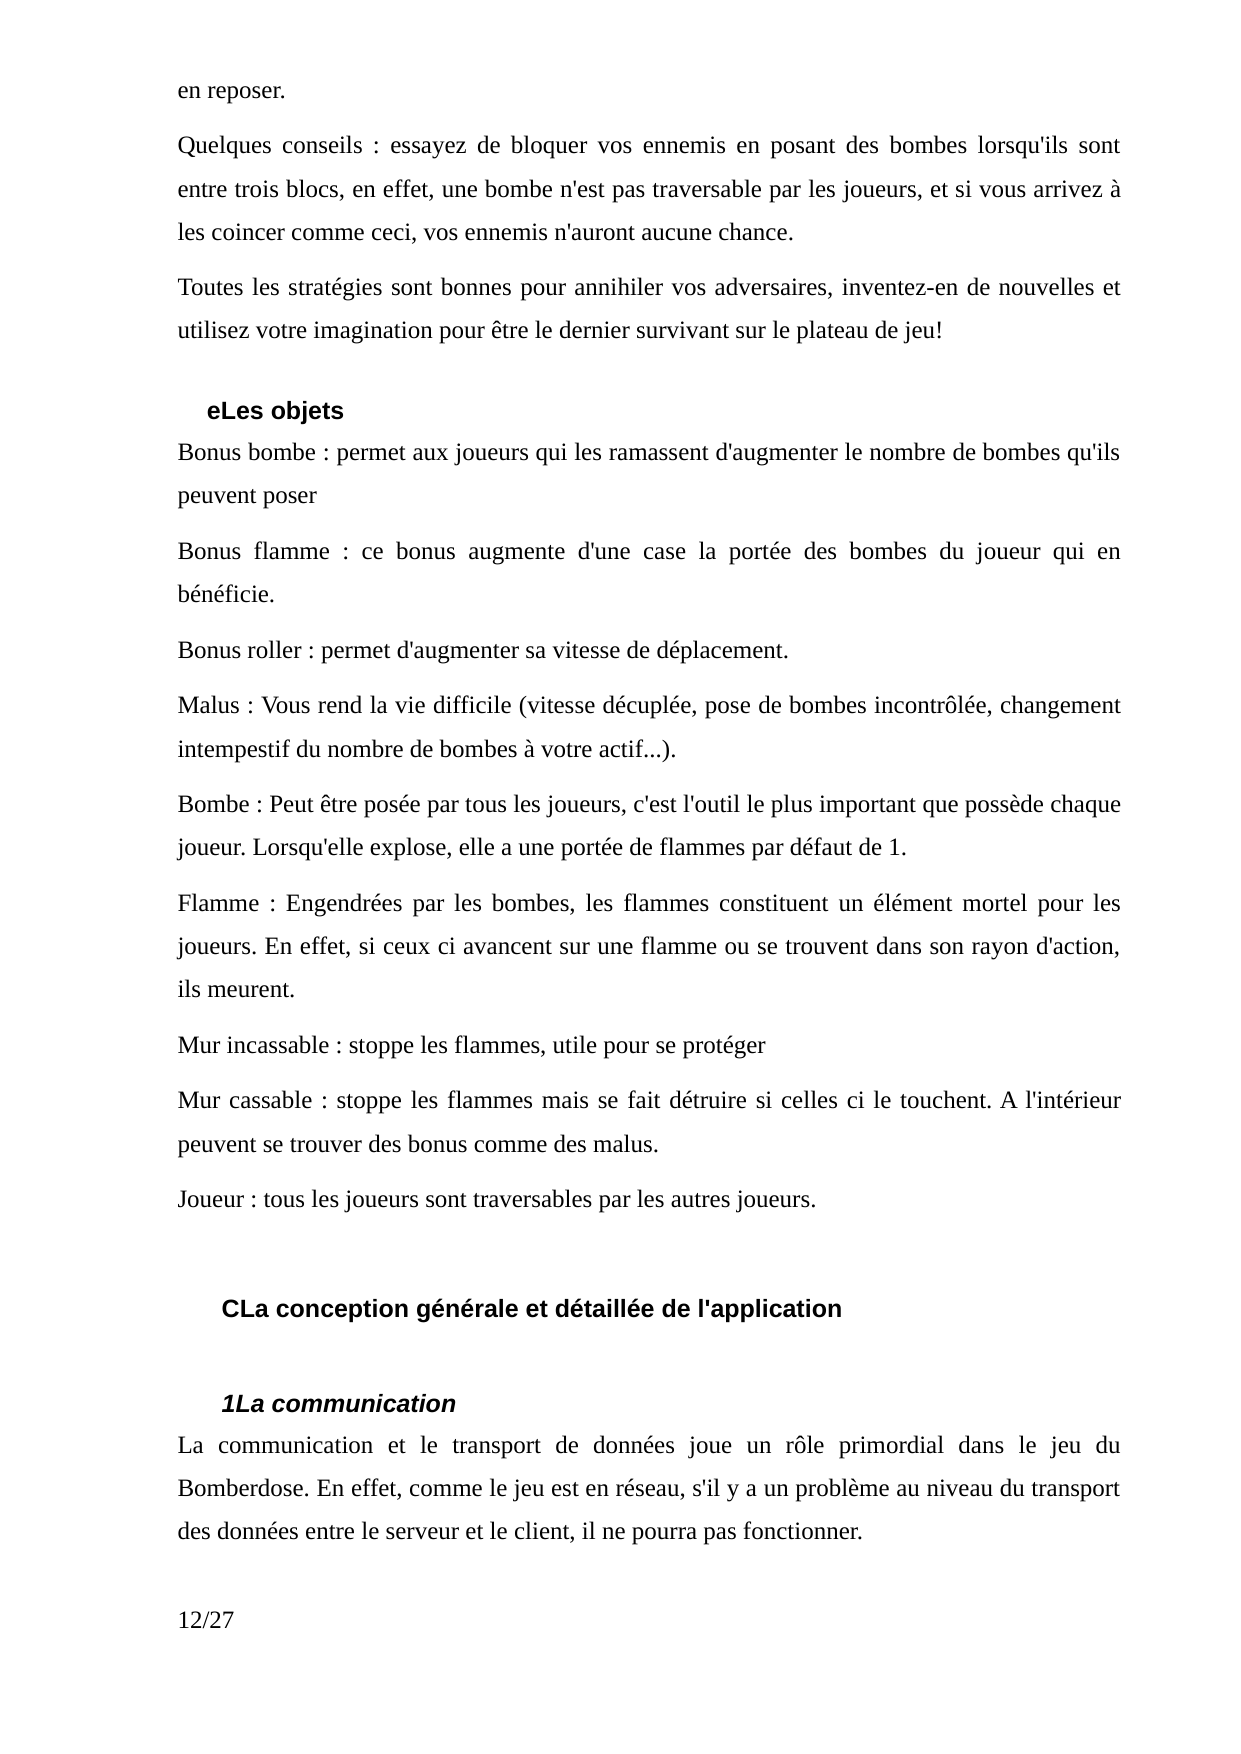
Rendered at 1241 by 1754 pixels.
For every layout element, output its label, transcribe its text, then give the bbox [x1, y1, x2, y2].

text Bombe : Peut être posée par tous les joueurs, c'est l'outil le plus important que possède chaque joueur. Lorsqu'elle explose, elle a une portée de flammes par défaut de 1. [177, 789, 1122, 861]
text Mur cassable : stoppe les flammes mais se fait détruire si celles ci le touchent. A l'intérieur peuvent se trouver des bonus comme des malus. [177, 1086, 1122, 1157]
text Joueur : tous les joueurs sont traversables par les autres joueurs. [177, 1184, 1122, 1213]
text Bonus bombe : permet aux joueurs qui les ramassent d'augmenter le nombre de bombes qu'ils peuvent poser [177, 437, 1122, 509]
subtitle Les objets [177, 396, 1122, 425]
text Quelques conseils : essayez de bloquer vos ennemis en posant des bombes lorsqu'ils sont entre trois blocs, en effet, une bombe n'est pas traversable par les joueurs, et si vous arrivez à les coincer comme ceci, vos ennemis n'auront aucune chance. [177, 131, 1122, 246]
text Mur incassable : stoppe les flammes, utile pour se protéger [177, 1030, 1122, 1059]
text Bonus roller : permet d'augmenter sa vitesse de déplacement. [177, 635, 1122, 664]
subtitle La communication [177, 1389, 1122, 1417]
subtitle La conception générale et détaillée de l'application [177, 1294, 1122, 1322]
text en reposer. [177, 75, 1122, 104]
text Flamme : Engendrées par les bombes, les flammes constituent un élément mortel pour les joueurs. En effet, si ceux ci avancent sur une flamme ou se trouvent dans son rayon d'action, ils meurent. [177, 888, 1122, 1003]
text La communication et le transport de données joue un rôle primordial dans le jeu du Bomberdose. En effet, comme le jeu est en réseau, s'il y a un problème au niveau du transport des données entre le serveur et le client, il ne pourra pas fonctionner. [177, 1430, 1122, 1545]
text Malus : Vous rend la vie difficile (vitesse décuplée, pose de bombes incontrôlée, changement intempestif du nombre de bombes à votre actif...). [177, 691, 1122, 762]
text Toutes les stratégies sont bonnes pour annihiler vos adversaires, inventez-en de nouvelles et utilisez votre imagination pour être le dernier survivant sur le plateau de jeu! [177, 272, 1122, 344]
text Bonus flamme : ce bonus augmente d'une case la portée des bombes du joueur qui en bénéficie. [177, 536, 1122, 608]
